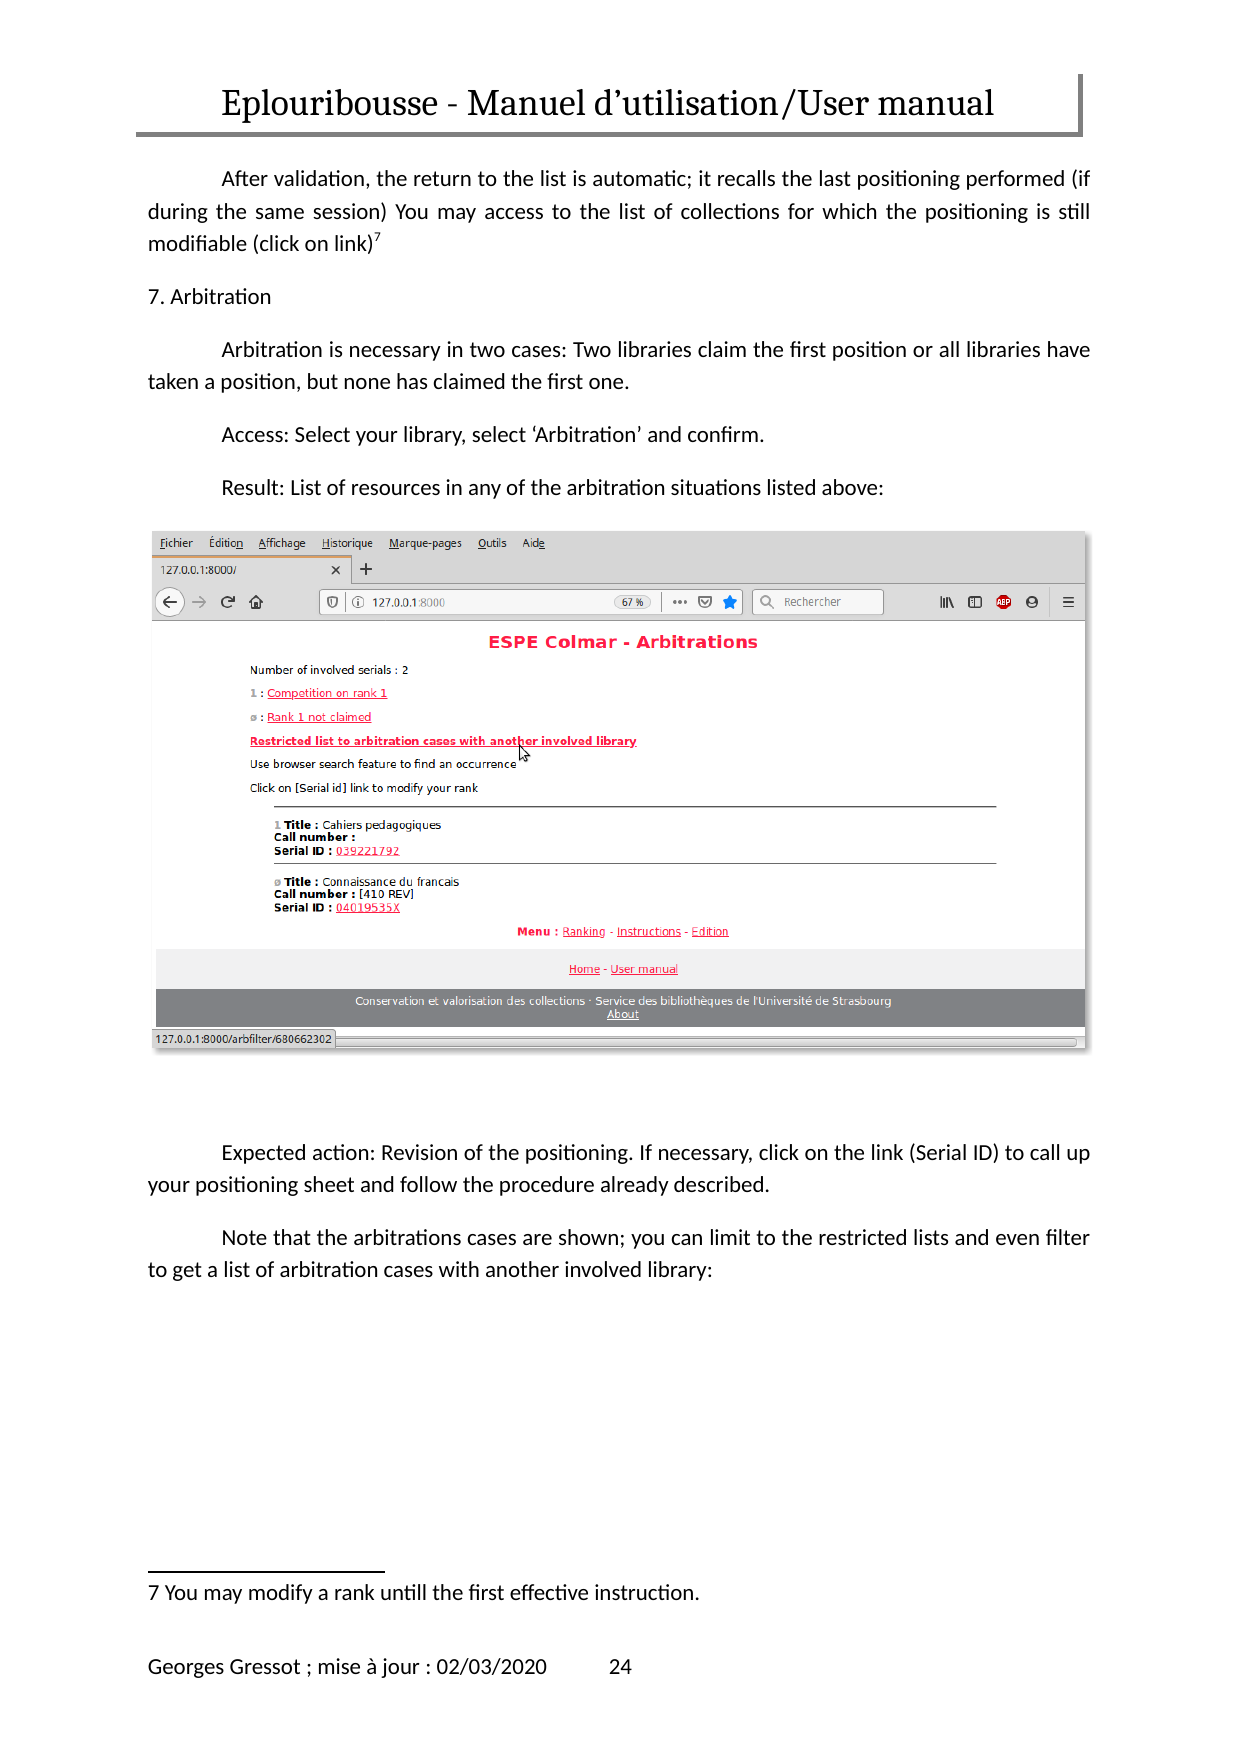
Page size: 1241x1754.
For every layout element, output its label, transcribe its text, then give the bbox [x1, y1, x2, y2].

text Access: Select your library, select ‘Arbitration’ and confirm. [148, 420, 1093, 448]
text Arbitration is necessary in two cases: Two libraries claim the first position or all libraries have taken a position, but none has claimed the first one. [148, 335, 1093, 395]
picture [147, 526, 1093, 1056]
text 7. Arbitration [148, 282, 1093, 310]
text You may modify a rank untill the first effective instruction. [148, 1578, 1093, 1606]
text Note that the arbitrations cases are shown; you can limit to the restricted lists and even filter to get a list of arbitration cases with another involved library: [148, 1223, 1093, 1283]
text Expected action: Revision of the positioning. If necessary, click on the link (Serial ID) to call up your positioning sheet and follow the procedure already described. [148, 1138, 1093, 1198]
text Result: List of resources in any of the arbitration situations listed above: [148, 473, 1093, 501]
text After validation, the return to the list is automatic; it recalls the last positioning performed (if during the same session) You may access to the list of collections for which the positioning is still modifiable (click on link) [148, 164, 1093, 257]
